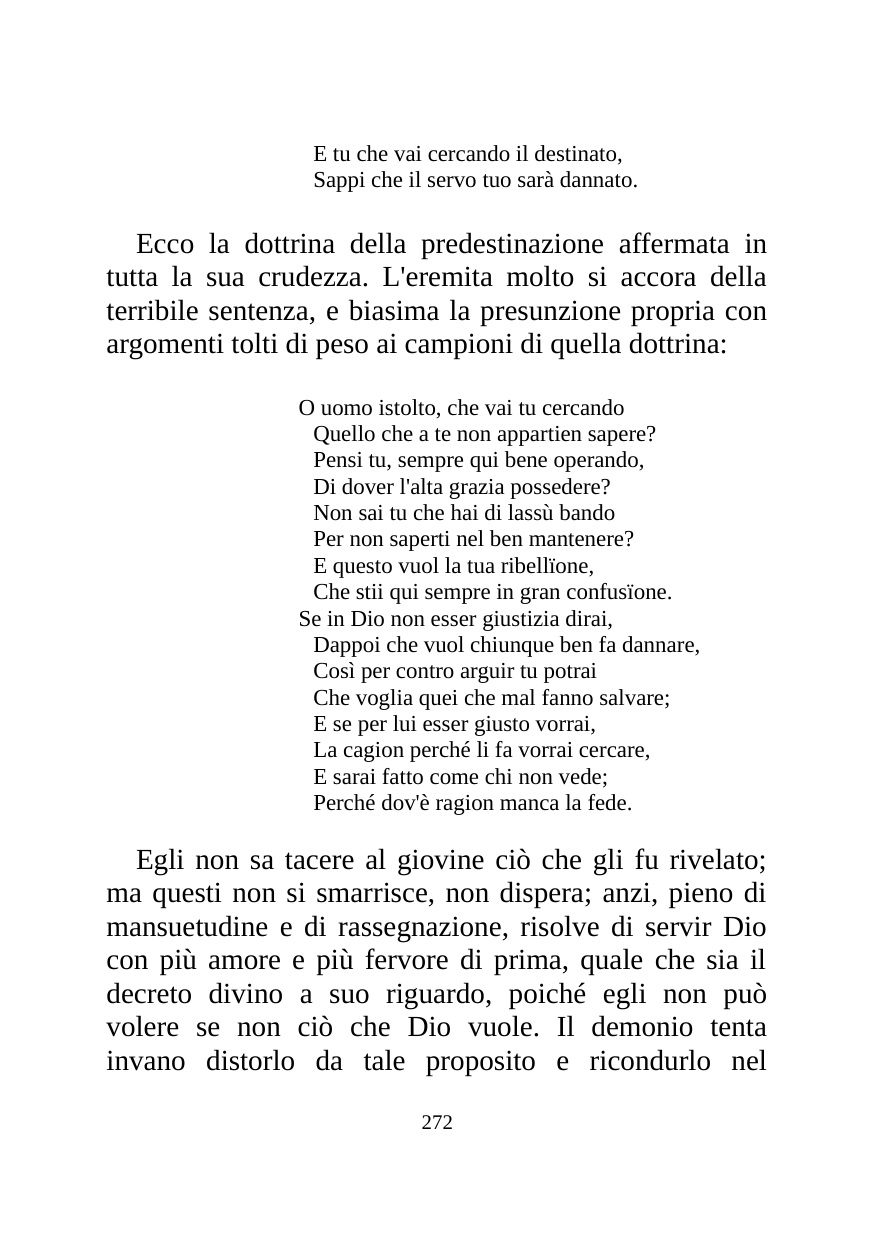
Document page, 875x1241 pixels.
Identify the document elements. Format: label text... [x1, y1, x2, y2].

text Egli non sa tacere al giovine ciò che gli fu rivelato; ma questi non si smarrisce, non dispera; anzi, pieno di mansuetudine e di rassegnazione, risolve di servir Dio con più amore e più fervore di prima, quale che sia il decreto divino a suo riguardo, poiché egli non può volere se non ciò che Dio vuole. Il demonio tenta invano distorlo da tale proposito e ricondurlo nel [106, 842, 768, 1077]
text Perché dov'è ragion manca la fede. [283, 789, 768, 815]
text Che voglia quei che mal fanno salvare; [283, 684, 768, 710]
text Dappoi che vuol chiunque ben fa dannare, [283, 631, 768, 657]
text Di dover l'alta grazia possedere? [283, 473, 768, 499]
text O uomo istolto, che vai tu cercando [269, 394, 768, 420]
text Pensi tu, sempre qui bene operando, [283, 446, 768, 473]
text Quello che a te non appartien sapere? [283, 420, 768, 446]
text E tu che vai cercando il destinato, [283, 140, 768, 166]
text E sarai fatto come chi non vede; [283, 763, 768, 789]
text La cagion perché li fa vorrai cercare, [283, 736, 768, 763]
text Che stii qui sempre in gran confusïone. [283, 578, 768, 604]
text Non sai tu che hai di lassù bando [283, 499, 768, 526]
text E se per lui esser giusto vorrai, [283, 710, 768, 736]
text Ecco la dottrina della predestinazione affermata in tutta la sua crudezza. L'eremita molto si accora della terribile sentenza, e biasima la presunzione propria con argomenti tolti di peso ai campioni di quella dottrina: [106, 226, 768, 360]
text Così per contro arguir tu potrai [283, 657, 768, 684]
text Per non saperti nel ben mantenere? [283, 526, 768, 552]
text Se in Dio non esser giustizia dirai, [269, 604, 768, 631]
text Sappi che il servo tuo sarà dannato. [283, 166, 768, 192]
text E questo vuol la tua ribellïone, [283, 552, 768, 578]
